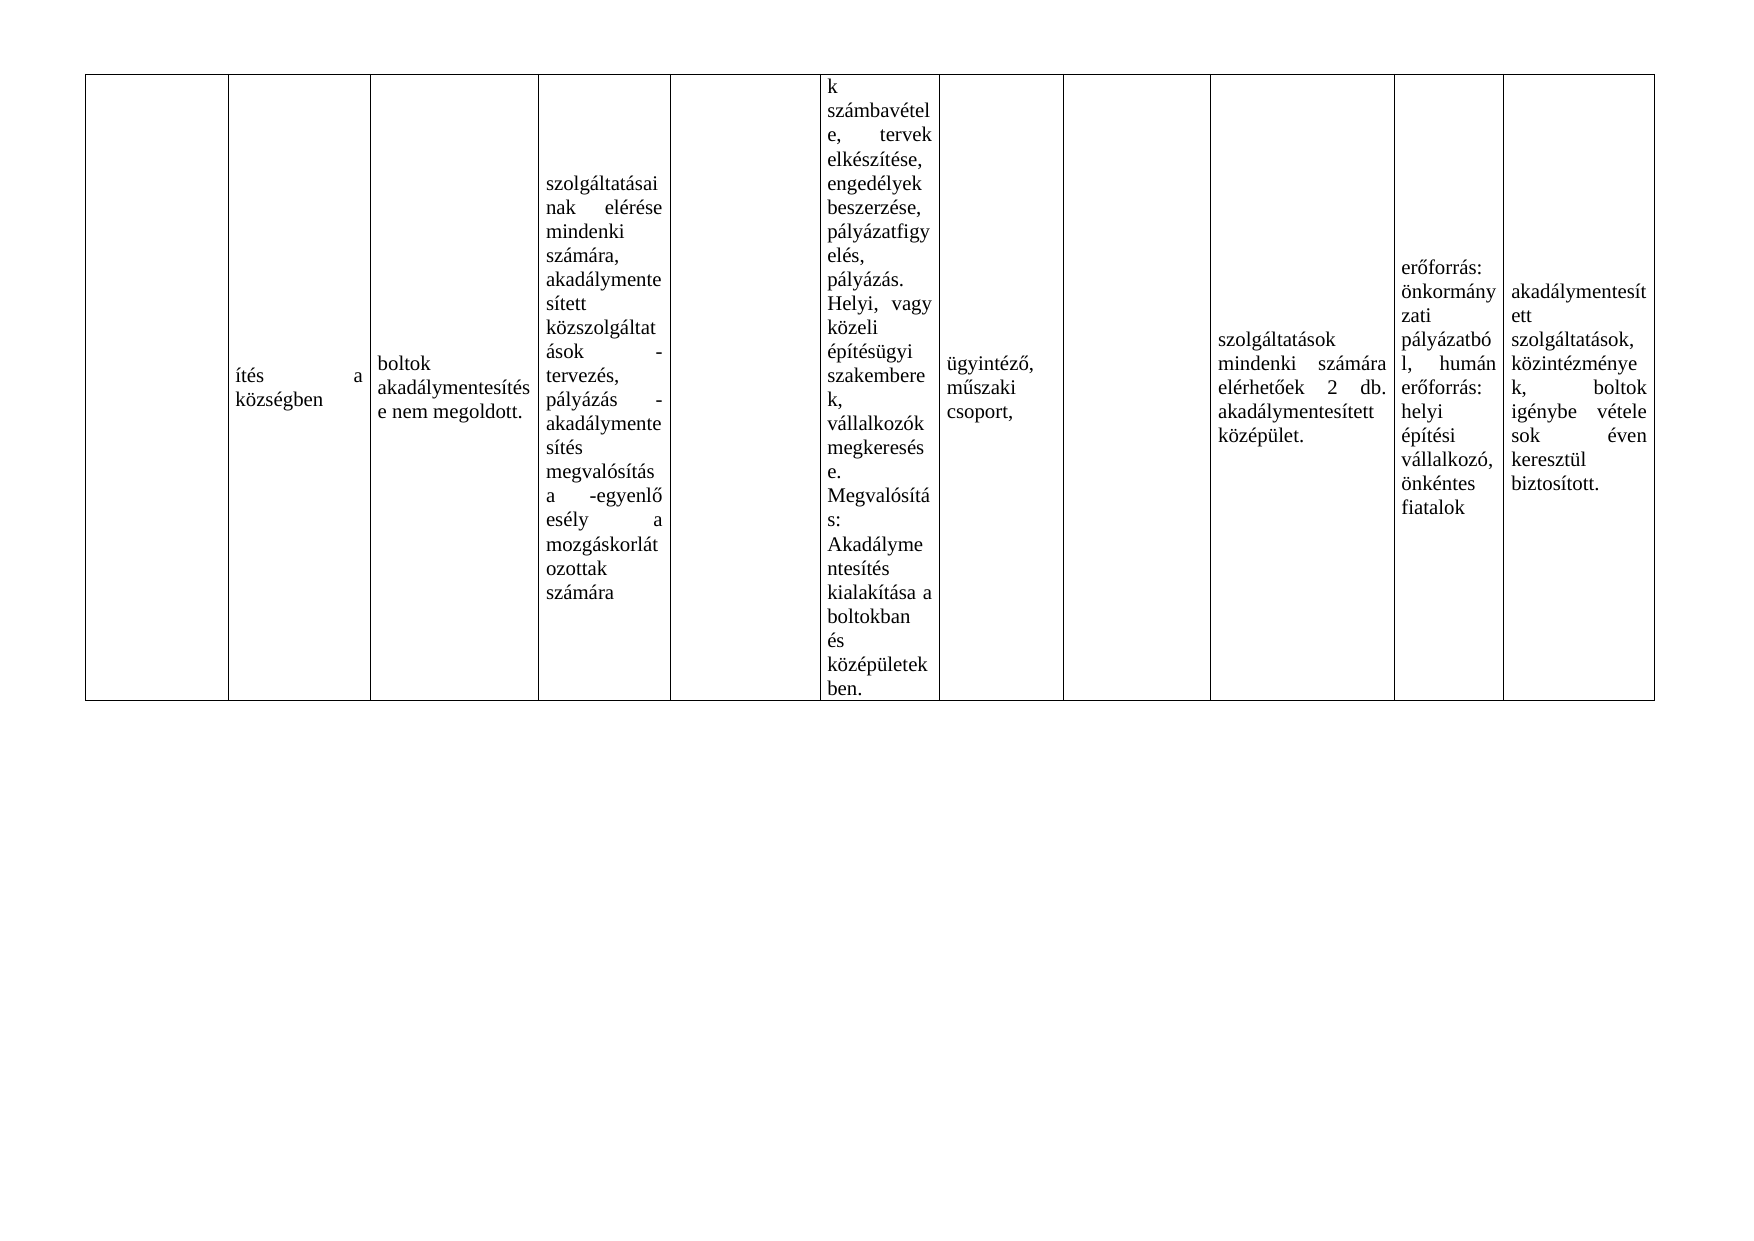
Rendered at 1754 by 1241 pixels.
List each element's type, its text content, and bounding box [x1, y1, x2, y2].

table_cell [86, 75, 228, 700]
table_cell szolgáltatások mindenki számára elérhetőek 2 db. akadálymentesített középület. [1211, 75, 1394, 700]
table_cell k számbavétele, tervek elkészítése, engedélyek beszerzése, pályázatfigyelés, pályázás. Helyi, vagy közeli építésügyi szakemberek, vállalkozók megkeresése. Megvalósítás: Akadálymentesítés kialakítása a boltokban és középületekben. [821, 75, 939, 700]
table_cell erőforrás: önkormányzati pályázatból, humán erőforrás: helyi építési vállalkozó, önkéntes fiatalok [1395, 75, 1503, 700]
table_cell ítés a községben [229, 75, 370, 700]
table_cell [1064, 75, 1210, 700]
table_cell akadálymentesített szolgáltatások, közintézmények, boltok igénybe vétele sok éven keresztül biztosított. [1504, 75, 1654, 700]
table_cell ügyintéző, műszaki csoport, [940, 75, 1063, 700]
table_cell [671, 75, 820, 700]
table_cell szolgáltatásainak elérése mindenki számára, akadálymentesített közszolgáltatások -tervezés, pályázás - akadálymentesítés megvalósítása -egyenlő esély a mozgáskorlátozottak számára [539, 75, 670, 700]
table_cell boltok akadálymentesítése nem megoldott. [371, 75, 538, 700]
